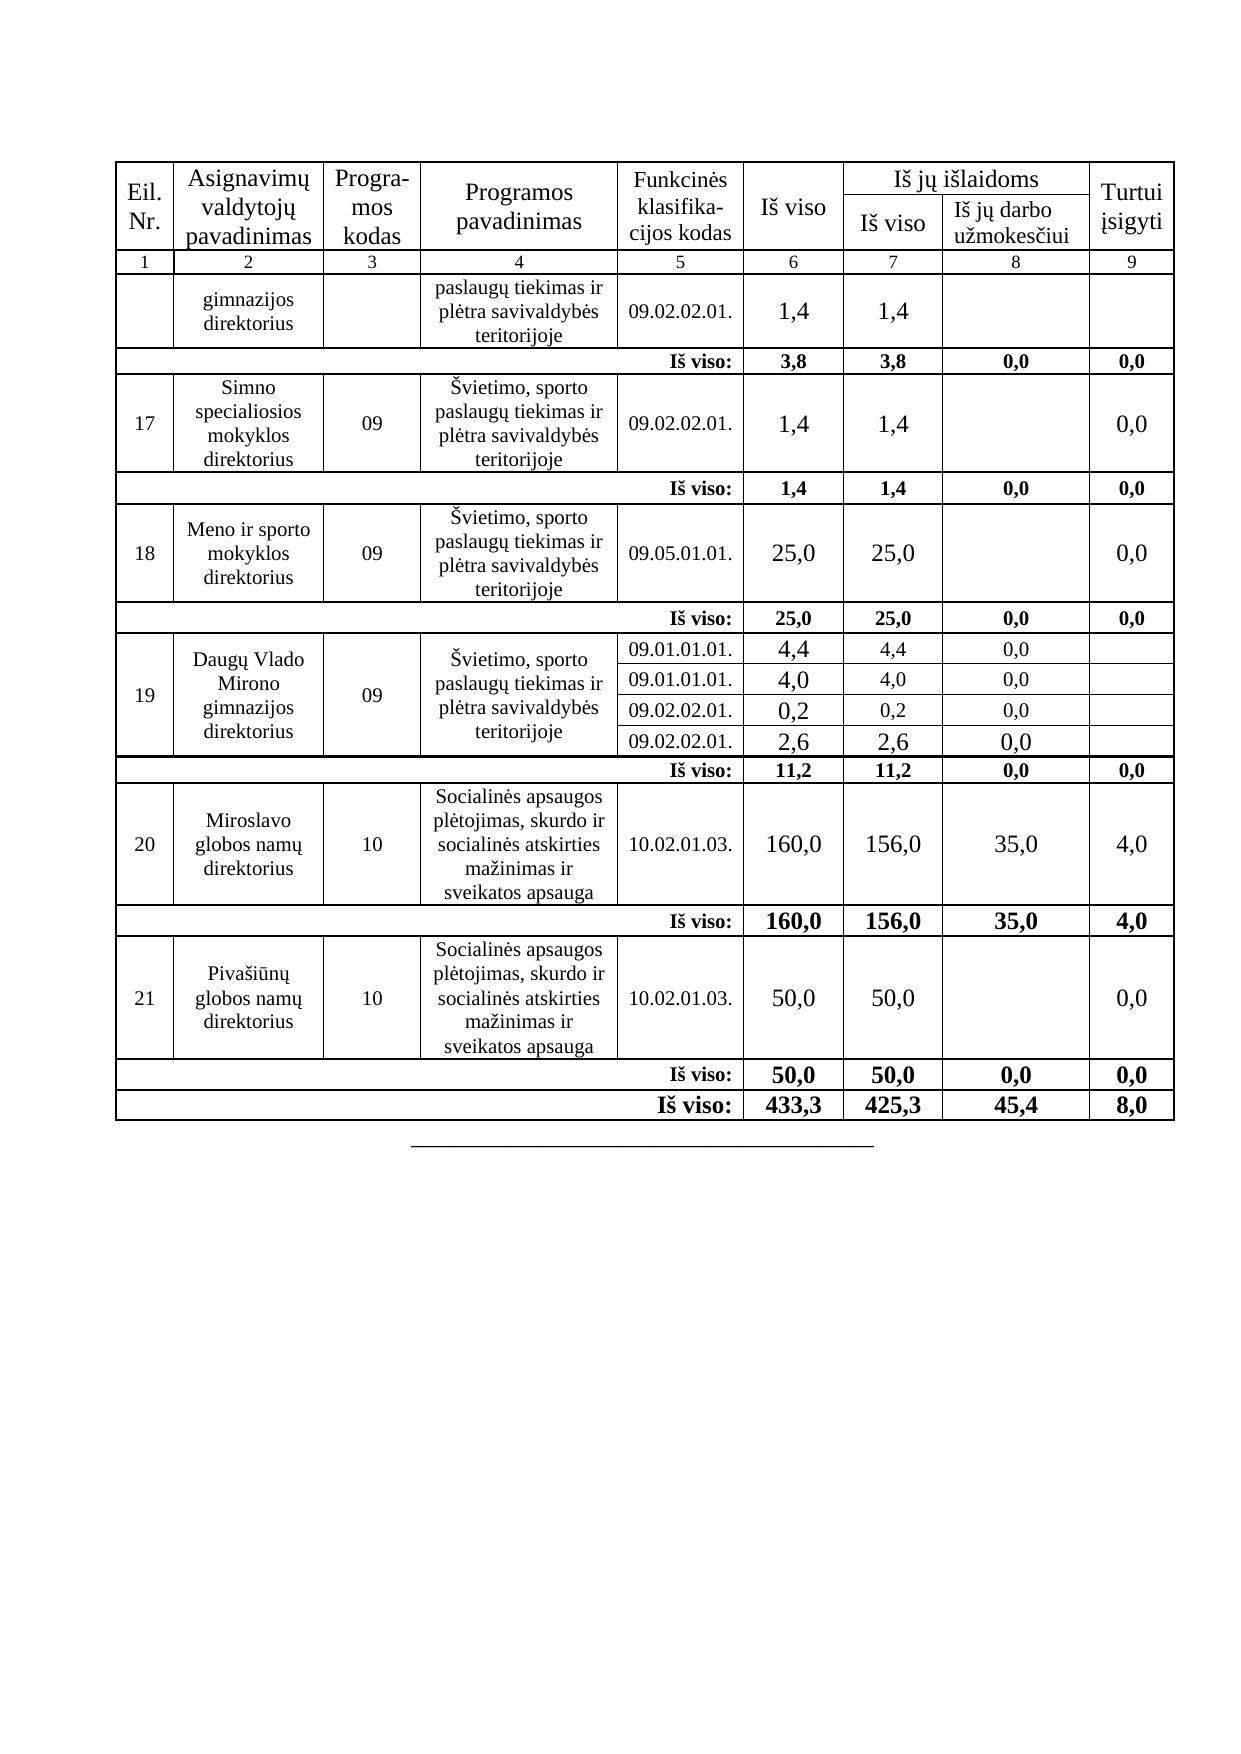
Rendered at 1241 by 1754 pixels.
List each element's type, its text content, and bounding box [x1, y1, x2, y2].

table_cell [1090, 634, 1173, 663]
table_cell 0,0 [943, 473, 1089, 502]
table_cell 0,0 [943, 758, 1089, 782]
table_cell 1,4 [844, 375, 942, 471]
table_cell 2 [175, 251, 323, 272]
table_cell 50,0 [744, 1060, 843, 1088]
table_cell Iš viso: [117, 906, 743, 935]
table_cell 4,0 [744, 664, 843, 694]
table_header Progra-mos kodas [324, 163, 420, 249]
table_cell Iš viso [844, 195, 942, 249]
table_cell [943, 505, 1089, 601]
table_cell 0,0 [943, 695, 1089, 724]
table_cell 0,0 [1090, 758, 1173, 782]
table_cell 160,0 [744, 906, 843, 935]
table_cell 0,0 [943, 726, 1089, 755]
table_cell 20 [117, 784, 173, 904]
table_cell 0,0 [943, 664, 1089, 694]
table_cell 1,4 [744, 473, 843, 502]
table_cell 0,0 [943, 1060, 1089, 1088]
table_cell 0,0 [1090, 505, 1173, 601]
table_cell 160,0 [744, 784, 843, 904]
table_header Programos pavadinimas [421, 163, 617, 249]
table_cell [324, 275, 420, 347]
table_cell Iš viso: [117, 758, 743, 782]
table_cell 09 [324, 375, 420, 471]
table_cell 2,6 [844, 726, 942, 755]
table_cell 0,0 [943, 634, 1089, 663]
table_cell 0,2 [844, 695, 942, 724]
table_cell 9 [1090, 251, 1173, 272]
table_cell Pivašiūnų globos namų direktorius [174, 937, 323, 1058]
table_cell 0,0 [1090, 1060, 1173, 1088]
table_cell Meno ir sporto mokyklos direktorius [174, 505, 323, 601]
table_cell 3 [324, 251, 420, 272]
table_cell Švietimo, sporto paslaugų tiekimas ir plėtra savivaldybės teritorijoje [421, 505, 617, 601]
table_cell [943, 275, 1089, 347]
table_cell 4,0 [1090, 906, 1173, 935]
table_cell 10.02.01.03. [618, 937, 743, 1058]
table_cell Iš jų darbo užmokesčiui [943, 195, 1089, 249]
table_cell 1 [117, 251, 173, 272]
table_cell Daugų Vlado Mirono gimnazijos direktorius [174, 634, 323, 755]
table_cell 09.05.01.01. [618, 505, 743, 601]
table_cell [943, 375, 1089, 471]
table_cell 8 [943, 251, 1089, 272]
table_header Asignavimų valdytojų pavadinimas [174, 163, 323, 249]
table_cell 11,2 [844, 758, 942, 782]
table_cell 5 [618, 251, 743, 272]
table_cell Švietimo, sporto paslaugų tiekimas ir plėtra savivaldybės teritorijoje [421, 375, 617, 471]
table_cell Švietimo, sporto paslaugų tiekimas ir plėtra savivaldybės teritorijoje [421, 634, 617, 755]
table_cell 25,0 [844, 505, 942, 601]
table_cell 09 [324, 505, 420, 601]
table_cell 35,0 [943, 784, 1089, 904]
table_cell Socialinės apsaugos plėtojimas, skurdo ir socialinės atskirties mažinimas ir sveikatos apsauga [421, 784, 617, 904]
text _____________________________________ [103, 1121, 1181, 1150]
table_cell 3,8 [844, 349, 942, 373]
table_cell 09 [324, 634, 420, 755]
table_cell 10.02.01.03. [618, 784, 743, 904]
table_cell 0,0 [1090, 349, 1173, 373]
table_cell 18 [117, 505, 173, 601]
table_cell 0,0 [943, 603, 1089, 632]
table_cell 10 [324, 784, 420, 904]
table_cell Iš viso: [117, 1091, 743, 1119]
table_cell 09.02.02.01. [618, 275, 743, 347]
table_cell Socialinės apsaugos plėtojimas, skurdo ir socialinės atskirties mažinimas ir sveikatos apsauga [421, 937, 617, 1058]
table_cell 433,3 [744, 1091, 843, 1119]
table_cell paslaugų tiekimas ir plėtra savivaldybės teritorijoje [421, 275, 617, 347]
table_header Turtui įsigyti [1090, 163, 1173, 249]
table_cell 19 [117, 634, 173, 755]
table_cell 6 [744, 251, 843, 272]
table_cell 0,0 [1090, 603, 1173, 632]
table_cell Iš viso: [117, 349, 743, 373]
table_cell 50,0 [744, 937, 843, 1058]
table_cell 7 [844, 251, 942, 272]
table_cell Iš viso: [117, 473, 743, 502]
table_header Eil. Nr. [117, 163, 173, 249]
table_cell [1090, 726, 1173, 755]
table_cell 10 [324, 937, 420, 1058]
table_cell 0,0 [943, 349, 1089, 373]
table_header Iš jų išlaidoms [844, 163, 1089, 194]
table_header Iš viso [744, 163, 843, 249]
table_cell gimnazijos direktorius [174, 275, 323, 347]
table_cell 4,0 [844, 664, 942, 694]
table_cell [943, 937, 1089, 1058]
table_cell 4,0 [1090, 784, 1173, 904]
table_cell 1,4 [844, 473, 942, 502]
table_cell 25,0 [844, 603, 942, 632]
table_cell 425,3 [844, 1091, 942, 1119]
table_cell 0,0 [1090, 473, 1173, 502]
table_cell 0,0 [1090, 375, 1173, 471]
table_cell 8,0 [1090, 1091, 1173, 1119]
table_cell 1,4 [744, 275, 843, 347]
table_cell 1,4 [744, 375, 843, 471]
table_cell 09.02.02.01. [618, 375, 743, 471]
table_cell 0,0 [1090, 937, 1173, 1058]
table_cell Iš viso: [117, 603, 743, 632]
table_cell 4,4 [744, 634, 843, 663]
table_cell [1090, 664, 1173, 694]
table_cell 0,2 [744, 695, 843, 724]
table_cell [1090, 695, 1173, 724]
table_cell 156,0 [844, 784, 942, 904]
table_cell Miroslavo globos namų direktorius [174, 784, 323, 904]
table_cell 17 [117, 375, 173, 471]
table_cell [1090, 275, 1173, 347]
table_cell 09.02.02.01. [618, 695, 743, 724]
table_cell 50,0 [844, 1060, 942, 1088]
table_cell Simno specialiosios mokyklos direktorius [174, 375, 323, 471]
table_cell 156,0 [844, 906, 942, 935]
table_cell 45,4 [943, 1091, 1089, 1119]
table_cell 21 [117, 937, 173, 1058]
table_cell 50,0 [844, 937, 942, 1058]
table_cell 2,6 [744, 726, 843, 755]
table_cell 09.01.01.01. [618, 634, 743, 663]
table_cell 35,0 [943, 906, 1089, 935]
table_cell [117, 275, 173, 347]
table_cell 25,0 [744, 603, 843, 632]
table_cell 3,8 [744, 349, 843, 373]
table_cell 09.02.02.01. [618, 726, 743, 755]
table_cell 25,0 [744, 505, 843, 601]
table_cell 4 [421, 251, 617, 272]
table_cell 1,4 [844, 275, 942, 347]
table_header Funkcinės klasifika-cijos kodas [618, 163, 743, 249]
table_cell 09.01.01.01. [618, 664, 743, 694]
table_cell Iš viso: [117, 1060, 743, 1088]
table_cell 4,4 [844, 634, 942, 663]
table_cell 11,2 [744, 758, 843, 782]
